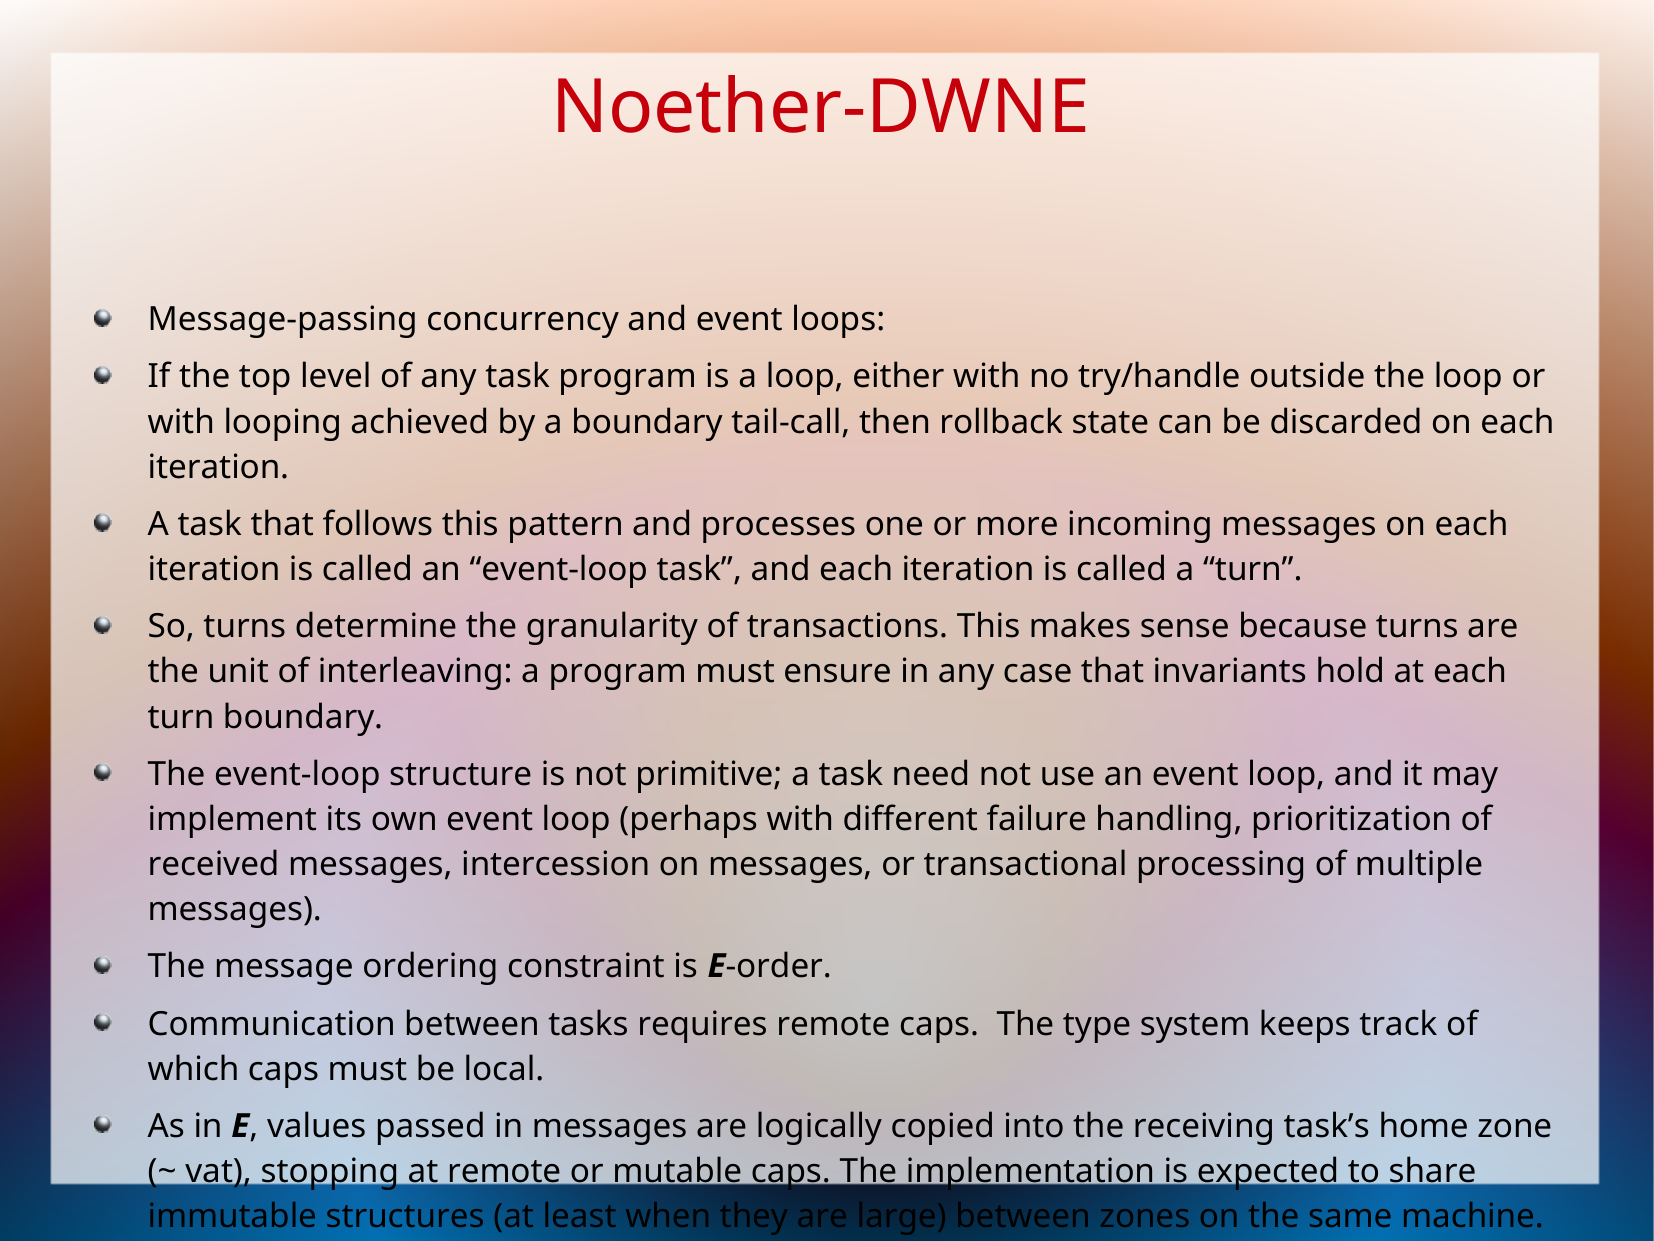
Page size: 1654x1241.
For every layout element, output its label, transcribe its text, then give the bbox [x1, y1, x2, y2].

picture [0, 0, 1654, 1241]
title Noether-DWNE [76, 7, 1565, 200]
list Message-passing concurrency and event loops: If the top level of any task program is a loop, either with no try/handle outside the loop or with looping achieved by a boundary tail-call, then rollback state can be discarded on each iteration. A task that follows this pattern and processes one or more incoming messages on each iteration is called an “event-loop task”, and each iteration is called a “turn”. So, turns determine the granularity of transactions. This makes sense because turns are the unit of interleaving: a program must ensure in any case that invariants hold at each turn boundary. The event-loop structure is not primitive; a task need not use an event loop, and it may implement its own event loop (perhaps with different failure handling, prioritization of received messages, intercession on messages, or transactional processing of multiple messages). The message ordering constraint is E-order. Communication between tasks requires remote caps. The type system keeps track of which caps must be local. As in E, values passed in messages are logically copied into the receiving task’s home zone (~ vat), stopping at remote or mutable caps. The implementation is expected to share immutable structures (at least when they are large) between zones on the same machine. [76, 295, 1565, 1099]
